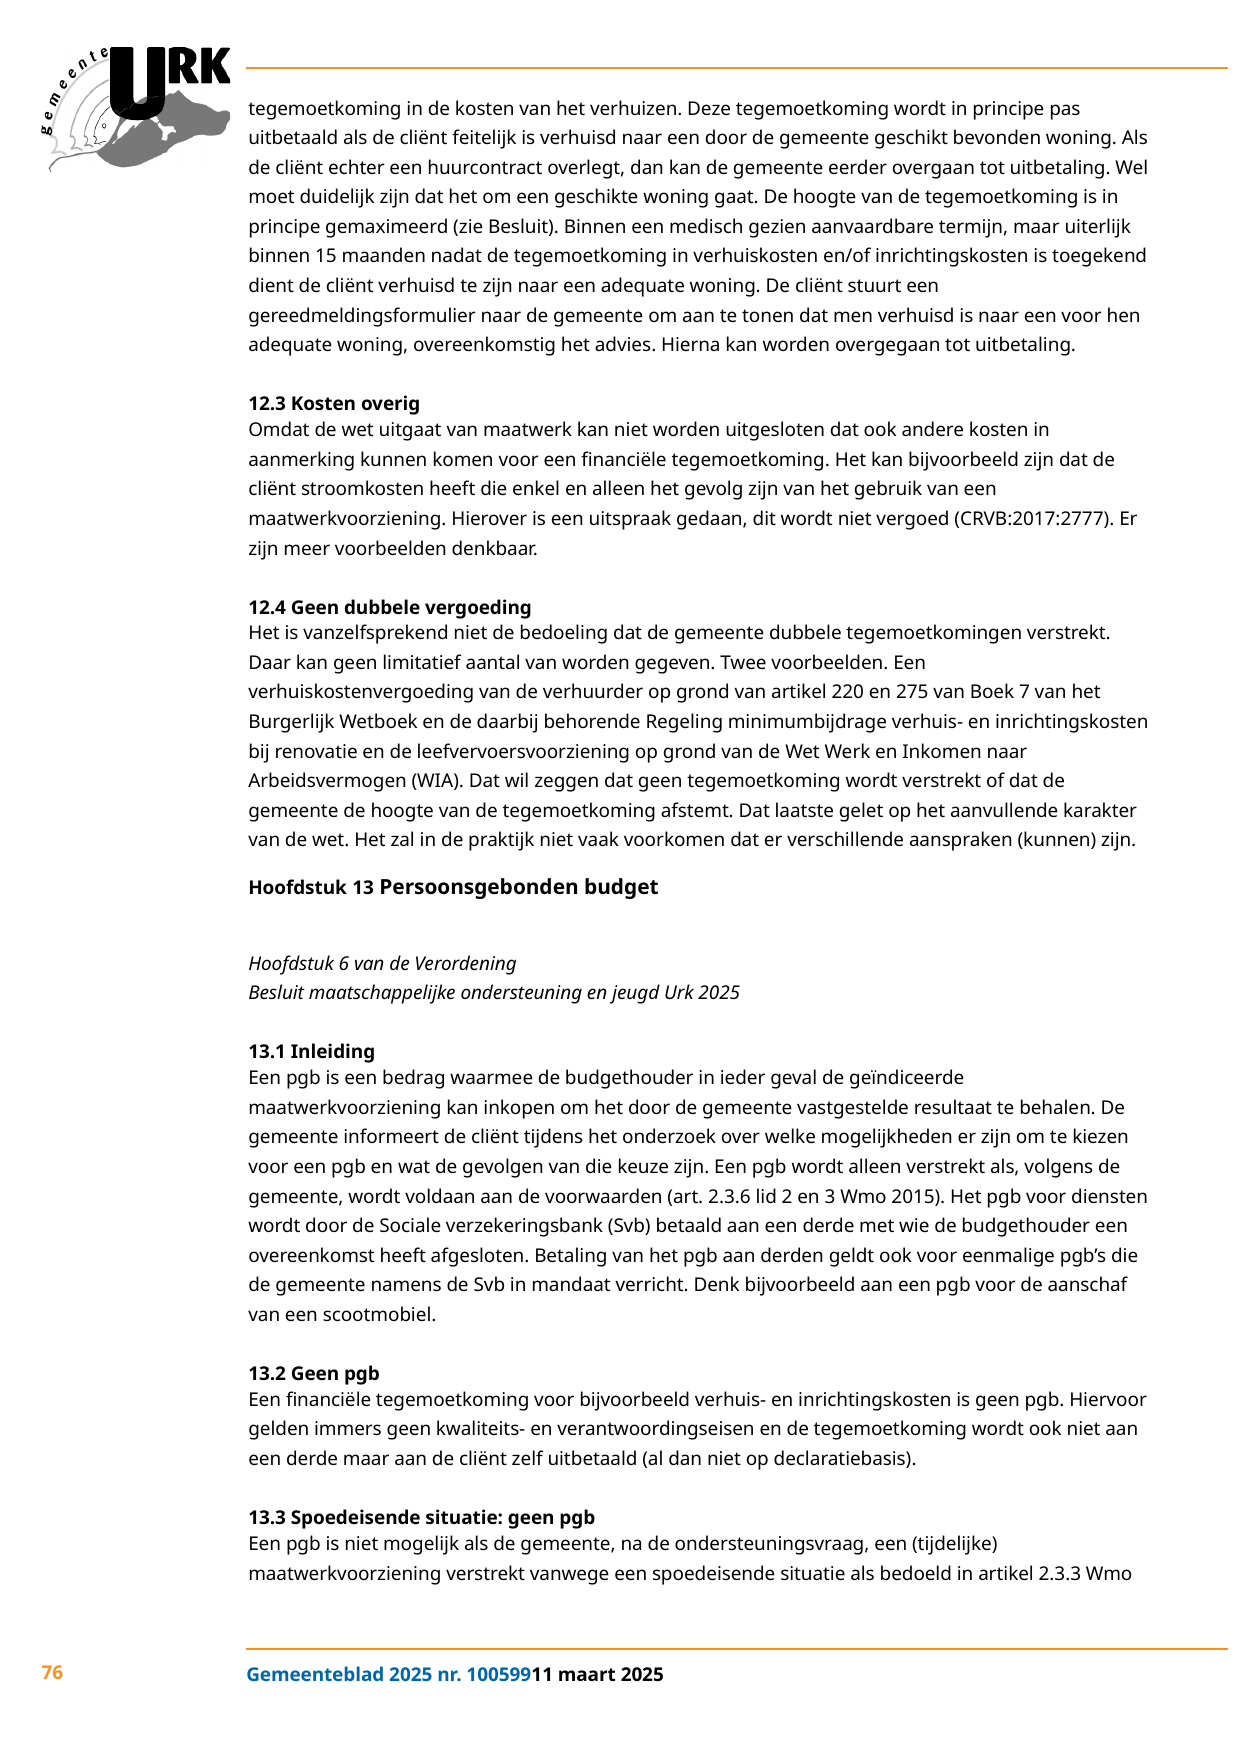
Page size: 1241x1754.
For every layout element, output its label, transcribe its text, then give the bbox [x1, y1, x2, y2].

text 12.4 Geen dubbele vergoeding [248, 594, 1152, 619]
text tegemoetkoming in de kosten van het verhuizen. Deze tegemoetkoming wordt in principe pas uitbetaald als de cliënt feitelijk is verhuisd naar een door de gemeente geschikt bevonden woning. Als de cliënt echter een huurcontract overlegt, dan kan de gemeente eerder overgaan tot uitbetaling. Wel moet duidelijk zijn dat het om een geschikte woning gaat. De hoogte van de tegemoetkoming is in principe gemaximeerd (zie Besluit). Binnen een medisch gezien aanvaardbare termijn, maar uiterlijk binnen 15 maanden nadat de tegemoetkoming in verhuiskosten en/of inrichtingskosten is toegekend dient de cliënt verhuisd te zijn naar een adequate woning. De cliënt stuurt een gereedmeldingsformulier naar de gemeente om aan te tonen dat men verhuisd is naar een voor hen adequate woning, overeenkomstig het advies. Hierna kan worden overgegaan tot uitbetaling. [248, 95, 1152, 357]
text 13.1 Inleiding [248, 1039, 1152, 1064]
text 13.2 Geen pgb [248, 1360, 1152, 1386]
text Besluit maatschappelijke ondersteuning en jeugd Urk 2025 [248, 979, 1152, 1005]
text Hoofdstuk 6 van de Verordening [248, 950, 1152, 976]
text Omdat de wet uitgaat van maatwerk kan niet worden uitgesloten dat ook andere kosten in aanmerking kunnen komen voor een financiële tegemoetkoming. Het kan bijvoorbeeld zijn dat de cliënt stroomkosten heeft die enkel en alleen het gevolg zijn van het gebruik van een maatwerkvoorziening. Hierover is een uitspraak gedaan, dit wordt niet vergoed (CRVB:2017:2777). Er zijn meer voorbeelden denkbaar. [248, 416, 1152, 560]
text Hoofdstuk 13 Persoonsgebonden budget [248, 872, 1152, 901]
text 12.3 Kosten overig [248, 391, 1152, 416]
text Een pgb is niet mogelijk als de gemeente, na de ondersteuningsvraag, een (tijdelijke) maatwerkvoorziening verstrekt vanwege een spoedeisende situatie als bedoeld in artikel 2.3.3 Wmo [248, 1530, 1152, 1585]
text Een pgb is een bedrag waarmee de budgethouder in ieder geval de geïndiceerde maatwerkvoorziening kan inkopen om het door de gemeente vastgestelde resultaat te behalen. De gemeente informeert de cliënt tijdens het onderzoek over welke mogelijkheden er zijn om te kiezen voor een pgb en wat de gevolgen van die keuze zijn. Een pgb wordt alleen verstrekt als, volgens de gemeente, wordt voldaan aan de voorwaarden (art. 2.3.6 lid 2 en 3 Wmo 2015). Het pgb voor diensten wordt door de Sociale verzekeringsbank (Svb) betaald aan een derde met wie de budgethouder een overeenkomst heeft afgesloten. Betaling van het pgb aan derden geldt ook voor eenmalige pgb’s die de gemeente namens de Svb in mandaat verricht. Denk bijvoorbeeld aan een pgb voor de aanschaf van een scootmobiel. [248, 1064, 1152, 1327]
text Het is vanzelfsprekend niet de bedoeling dat de gemeente dubbele tegemoetkomingen verstrekt. Daar kan geen limitatief aantal van worden gegeven. Twee voorbeelden. Een verhuiskostenvergoeding van de verhuurder op grond van artikel 220 en 275 van Boek 7 van het Burgerlijk Wetboek en de daarbij behorende Regeling minimumbijdrage verhuis- en inrichtingskosten bij renovatie en de leefvervoersvoorziening op grond van de Wet Werk en Inkomen naar Arbeidsvermogen (WIA). Dat wil zeggen dat geen tegemoetkoming wordt verstrekt of dat de gemeente de hoogte van de tegemoetkoming afstemt. Dat laatste gelet op het aanvullende karakter van de wet. Het zal in de praktijk niet vaak voorkomen dat er verschillende aanspraken (kunnen) zijn. [248, 619, 1152, 852]
text 13.3 Spoedeisende situatie: geen pgb [248, 1504, 1152, 1530]
picture [41, 47, 231, 172]
text Een financiële tegemoetkoming voor bijvoorbeeld verhuis- en inrichtingskosten is geen pgb. Hiervoor gelden immers geen kwaliteits- en verantwoordingseisen en de tegemoetkoming wordt ook niet aan een derde maar aan de cliënt zelf uitbetaald (al dan niet op declaratiebasis). [248, 1386, 1152, 1471]
